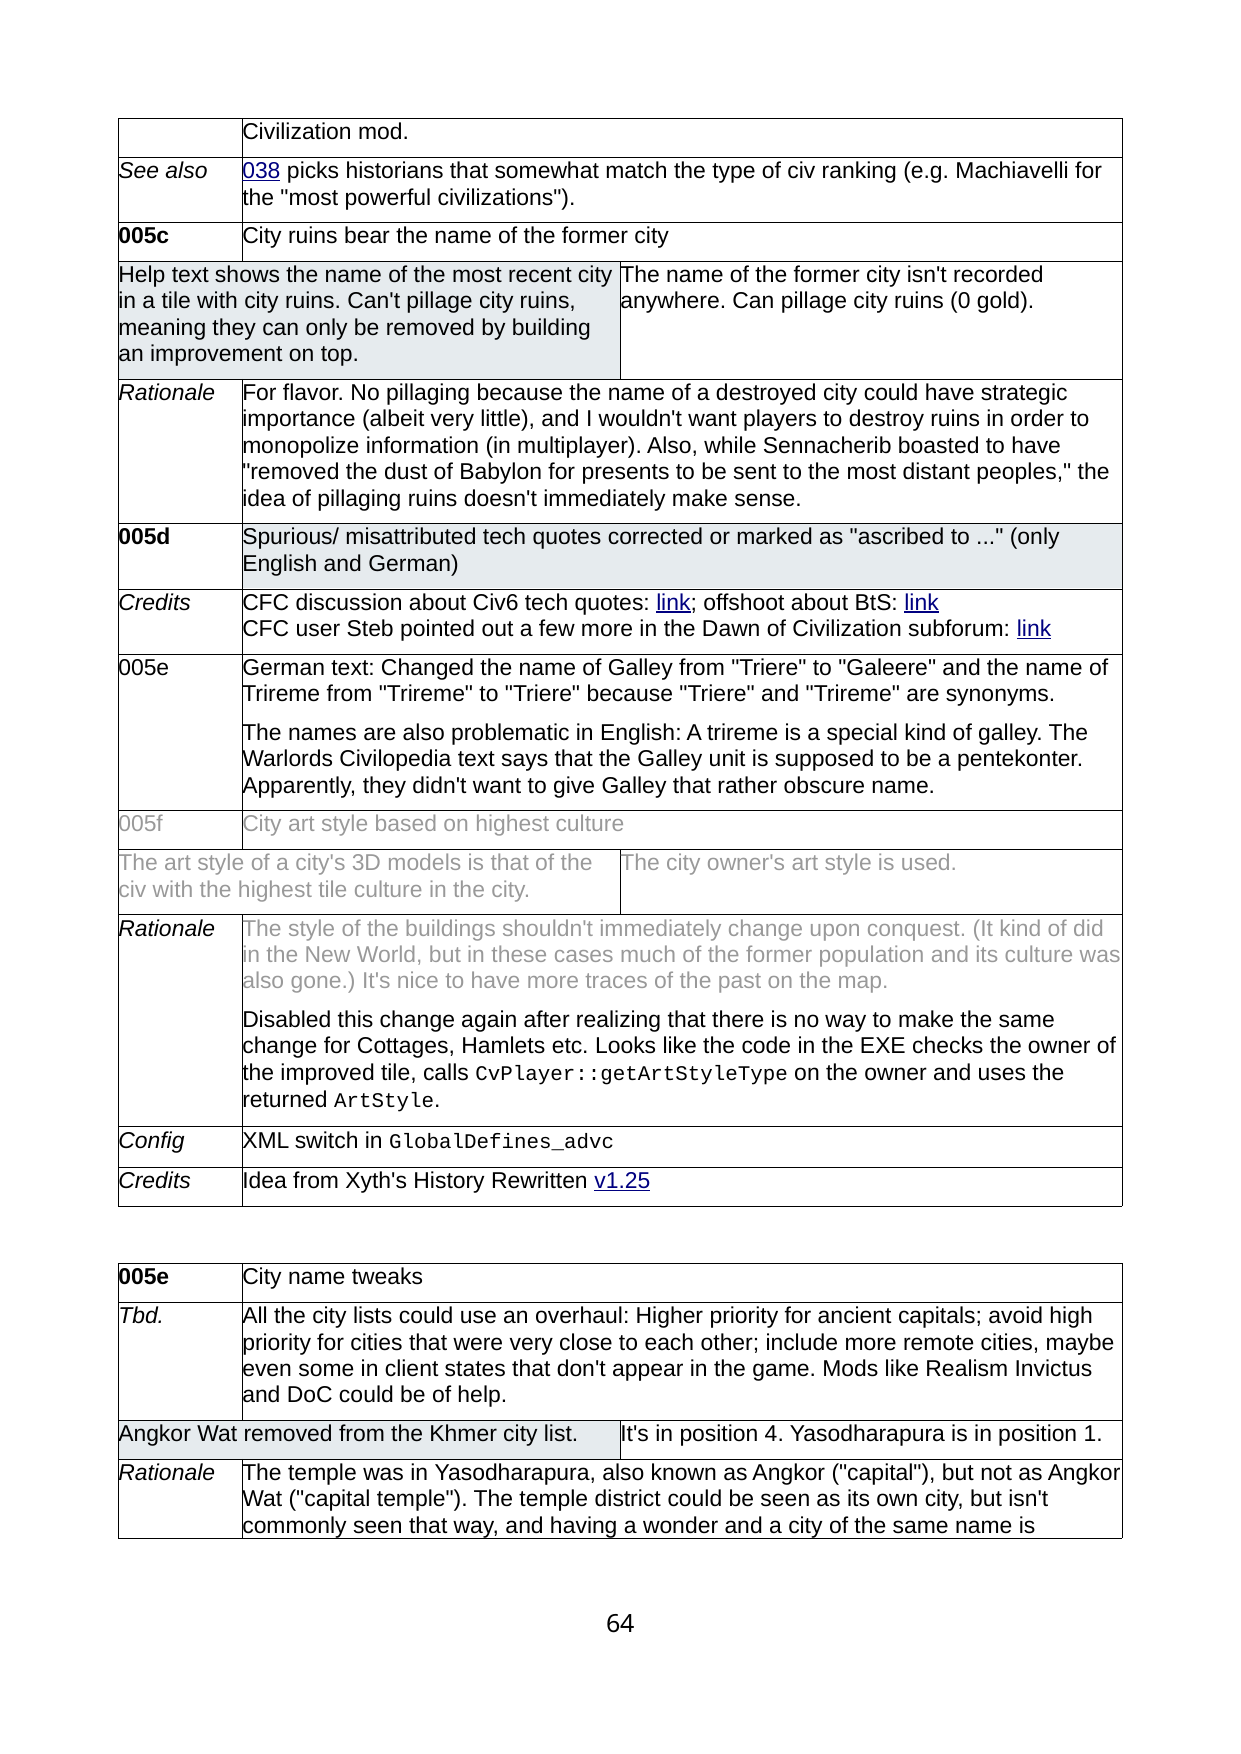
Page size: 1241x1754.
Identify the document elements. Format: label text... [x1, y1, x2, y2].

table_cell Spurious/ misattributed tech quotes corrected or marked as "ascribed to ..." (only English and German) [243, 524, 1122, 588]
table_cell 005c [119, 223, 242, 261]
table_cell Angkor Wat removed from the Khmer city list. [119, 1421, 620, 1459]
table_cell Credits [119, 1168, 242, 1206]
table_cell 038 picks historians that somewhat match the type of civ ranking (e.g. Machiavelli for the "most powerful civilizations"). [243, 158, 1122, 222]
table_cell German text: Changed the name of Galley from "Triere" to "Galeere" and the name of Trireme from "Trireme" to "Triere" because "Triere" and "Trireme" are synonyms. The names are also problematic in English: A trireme is a special kind of galley. The Warlords Civilopedia text says that the Galley unit is supposed to be a pentekonter. Apparently, they didn't want to give Galley that rather obscure name. [243, 655, 1122, 810]
table_cell See also [119, 158, 242, 222]
table_header City name tweaks [243, 1264, 1122, 1302]
table_cell Rationale [119, 915, 242, 1126]
table_cell 005d [119, 524, 242, 588]
table_cell Credits [119, 590, 242, 654]
table_cell CFC discussion about Civ6 tech quotes: link; offshoot about BtS: link CFC user Steb pointed out a few more in the Dawn of Civilization subforum: link [243, 590, 1122, 654]
table_cell Rationale [119, 380, 242, 523]
table_cell Config [119, 1127, 242, 1167]
table_cell 005f [119, 811, 242, 849]
table_cell XML switch in GlobalDefines_advc [243, 1127, 1122, 1167]
table_cell Civilization mod. [243, 119, 1122, 157]
table_cell 005e [119, 655, 242, 810]
table_cell Rationale [119, 1460, 242, 1538]
table_cell The art style of a city's 3D models is that of the civ with the highest tile culture in the city. [119, 850, 620, 914]
table_cell The city owner's art style is used. [621, 850, 1122, 914]
table_cell The temple was in Yasodharapura, also known as Angkor ("capital"), but not as Angkor Wat ("capital temple"). The temple district could be seen as its own city, but isn't commonly seen that way, and having a wonder and a city of the same name is [243, 1460, 1122, 1538]
table_cell City ruins bear the name of the former city [243, 223, 1122, 261]
table_cell All the city lists could use an overhaul: Higher priority for ancient capitals; avoid high priority for cities that were very close to each other; include more remote cities, maybe even some in client states that don't appear in the game. Mods like Realism Invictus and DoC could be of help. [243, 1303, 1122, 1420]
table_cell City art style based on highest culture [243, 811, 1122, 849]
table_cell Help text shows the name of the most recent city in a tile with city ruins. Can't pillage city ruins, meaning they can only be removed by building an improvement on top. [119, 262, 620, 379]
table_cell For flavor. No pillaging because the name of a destroyed city could have strategic importance (albeit very little), and I wouldn't want players to destroy ruins in order to monopolize information (in multiplayer). Also, while Sennacherib boasted to have "removed the dust of Babylon for presents to be sent to the most distant peoples," the idea of pillaging ruins doesn't immediately make sense. [243, 380, 1122, 523]
table_cell [119, 119, 242, 157]
table_cell Idea from Xyth's History Rewritten v1.25 [243, 1168, 1122, 1206]
table_cell Tbd. [119, 1303, 242, 1420]
table_cell The style of the buildings shouldn't immediately change upon conquest. (It kind of did in the New World, but in these cases much of the former population and its culture was also gone.) It's nice to have more traces of the past on the map. Disabled this change again after realizing that there is no way to make the same change for Cottages, Hamlets etc. Looks like the code in the EXE checks the owner of the improved tile, calls CvPlayer::getArtStyleType on the owner and uses the returned ArtStyle. [243, 915, 1122, 1126]
table_cell It's in position 4. Yasodharapura is in position 1. [621, 1421, 1122, 1459]
table_cell The name of the former city isn't recorded anywhere. Can pillage city ruins (0 gold). [621, 262, 1122, 379]
table_header 005e [119, 1264, 242, 1302]
